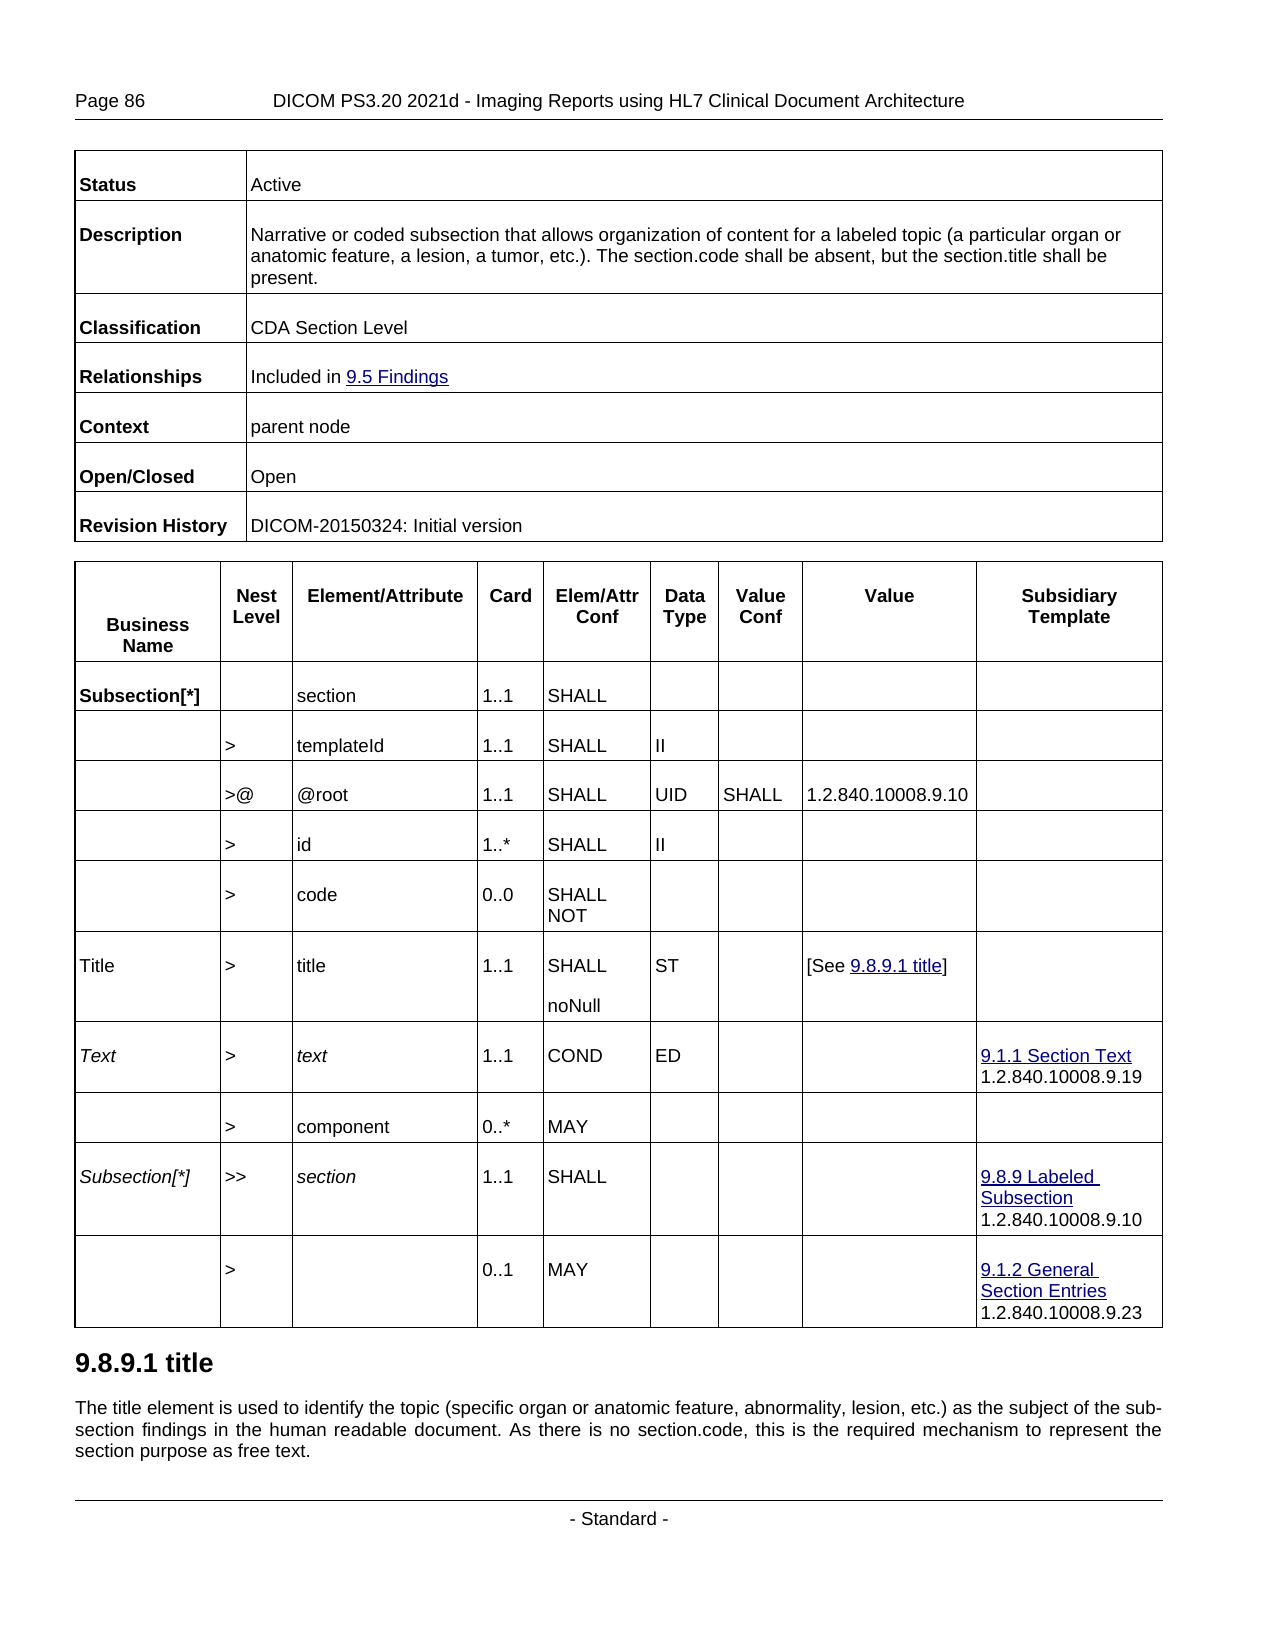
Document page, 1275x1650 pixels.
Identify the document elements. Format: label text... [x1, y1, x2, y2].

table_cell Open/Closed [76, 443, 246, 491]
table_cell parent node [247, 393, 1162, 442]
table_header Data Type [651, 562, 718, 661]
table_cell [76, 1093, 220, 1142]
table_cell 1..1 [478, 932, 543, 1021]
table_header Elem/Attr Conf [544, 562, 650, 661]
table_cell DICOM-20150324: Initial version [247, 492, 1162, 541]
table_cell text [293, 1022, 477, 1092]
table_cell [803, 711, 976, 760]
table_cell [719, 932, 802, 1021]
table_cell [803, 811, 976, 859]
table_cell MAY [544, 1236, 650, 1327]
table_cell title [293, 932, 477, 1021]
table_cell [977, 711, 1162, 760]
text The title element is used to identify the topic (specific organ or anatomic feature, abnormality, lesion, etc.) as the subject of the sub-section findings in the human readable document. As there is no section.code, this is the required mechanism to represent the section purpose as free text. [75, 1397, 1162, 1462]
table_cell [651, 662, 718, 710]
table_cell 1.2.840.10008.9.10 [803, 761, 976, 810]
table_cell ED [651, 1022, 718, 1092]
table_cell Revision History [76, 492, 246, 541]
table_cell @root [293, 761, 477, 810]
table_header Element/​Attribute [293, 562, 477, 661]
table_cell section [293, 662, 477, 710]
table_cell 0..0 [478, 861, 543, 931]
table_cell [719, 811, 802, 859]
table_header Value Conf [719, 562, 802, 661]
table_cell [719, 861, 802, 931]
table_cell [76, 711, 220, 760]
table_cell Description [76, 201, 246, 292]
table_cell SHALL [544, 811, 650, 859]
table_cell [719, 1093, 802, 1142]
table_header Business Name [76, 562, 220, 661]
table_cell CDA Section Level [247, 294, 1162, 342]
table_cell 1..1 [478, 1022, 543, 1092]
table_cell [803, 1143, 976, 1234]
table_cell code [293, 861, 477, 931]
table_cell SHALL NOT [544, 861, 650, 931]
table_cell >@ [221, 761, 292, 810]
table_cell ST [651, 932, 718, 1021]
table_cell 1..* [478, 811, 543, 859]
table_cell [651, 1143, 718, 1234]
table_cell [977, 761, 1162, 810]
table_cell 9.1.1 Section Text 1.2.840.10008.9.19 [977, 1022, 1162, 1092]
table_cell > [221, 1093, 292, 1142]
table_cell > [221, 1236, 292, 1327]
table_cell [651, 1236, 718, 1327]
table_header Subsidiary Template [977, 562, 1162, 661]
table_cell > [221, 861, 292, 931]
table_cell [719, 1022, 802, 1092]
table_cell [977, 932, 1162, 1021]
table_cell SHALL [719, 761, 802, 810]
table_cell [719, 1236, 802, 1327]
table_cell [651, 861, 718, 931]
table_cell [803, 861, 976, 931]
table_cell Context [76, 393, 246, 442]
table_cell component [293, 1093, 477, 1142]
table_header Nest Level [221, 562, 292, 661]
table_cell [719, 662, 802, 710]
text 9.8.9.1 title [75, 1347, 1162, 1378]
table_cell >> [221, 1143, 292, 1234]
table_cell Active [247, 151, 1162, 200]
table_cell Text [76, 1022, 220, 1092]
table_cell SHALL [544, 662, 650, 710]
table_cell MAY [544, 1093, 650, 1142]
table_cell II [651, 811, 718, 859]
table_cell > [221, 932, 292, 1021]
table_cell > [221, 711, 292, 760]
table_cell [76, 861, 220, 931]
table_cell 1..1 [478, 711, 543, 760]
table_cell COND [544, 1022, 650, 1092]
table_cell > [221, 811, 292, 859]
table_cell SHALL [544, 761, 650, 810]
table_cell Included in 9.5 Findings [247, 343, 1162, 392]
table_cell Relationships [76, 343, 246, 392]
table_cell 9.1.2 General Section Entries 1.2.840.10008.9.23 [977, 1236, 1162, 1327]
table_cell [803, 1093, 976, 1142]
table_cell 1..1 [478, 1143, 543, 1234]
table_cell Status [76, 151, 246, 200]
table_cell [293, 1236, 477, 1327]
table_cell [76, 811, 220, 859]
table_cell Title [76, 932, 220, 1021]
table_cell II [651, 711, 718, 760]
table_cell [719, 711, 802, 760]
table_cell SHALL no​Null [544, 932, 650, 1021]
table_cell UID [651, 761, 718, 810]
table_cell 1..1 [478, 761, 543, 810]
table_cell SHALL [544, 711, 650, 760]
table_cell template​Id [293, 711, 477, 760]
table_header Card [478, 562, 543, 661]
table_cell [803, 662, 976, 710]
table_cell [719, 1143, 802, 1234]
table_cell [76, 1236, 220, 1327]
table_cell id [293, 811, 477, 859]
table_cell Narrative or coded subsection that allows organization of content for a labeled topic (a particular organ or anatomic feature, a lesion, a tumor, etc.). The section.code shall be absent, but the section.title shall be present. [247, 201, 1162, 292]
table_cell 0..1 [478, 1236, 543, 1327]
table_cell Classification [76, 294, 246, 342]
table_cell SHALL [544, 1143, 650, 1234]
table_cell section [293, 1143, 477, 1234]
table_cell Open [247, 443, 1162, 491]
table_cell [76, 761, 220, 810]
table_cell 1..1 [478, 662, 543, 710]
table_cell Subsection[*] [76, 1143, 220, 1234]
table_cell [651, 1093, 718, 1142]
table_cell [See 9.8.9.1 title] [803, 932, 976, 1021]
table_cell [221, 662, 292, 710]
table_cell Subsection[*] [76, 662, 220, 710]
table_cell [977, 861, 1162, 931]
table_cell [977, 662, 1162, 710]
table_cell 9.8.9 Labeled Subsection 1.2.840.10008.9.10 [977, 1143, 1162, 1234]
table_cell [803, 1022, 976, 1092]
table_cell [803, 1236, 976, 1327]
table_cell > [221, 1022, 292, 1092]
table_cell [977, 811, 1162, 859]
table_header Value [803, 562, 976, 661]
table_cell [977, 1093, 1162, 1142]
table_cell 0..* [478, 1093, 543, 1142]
